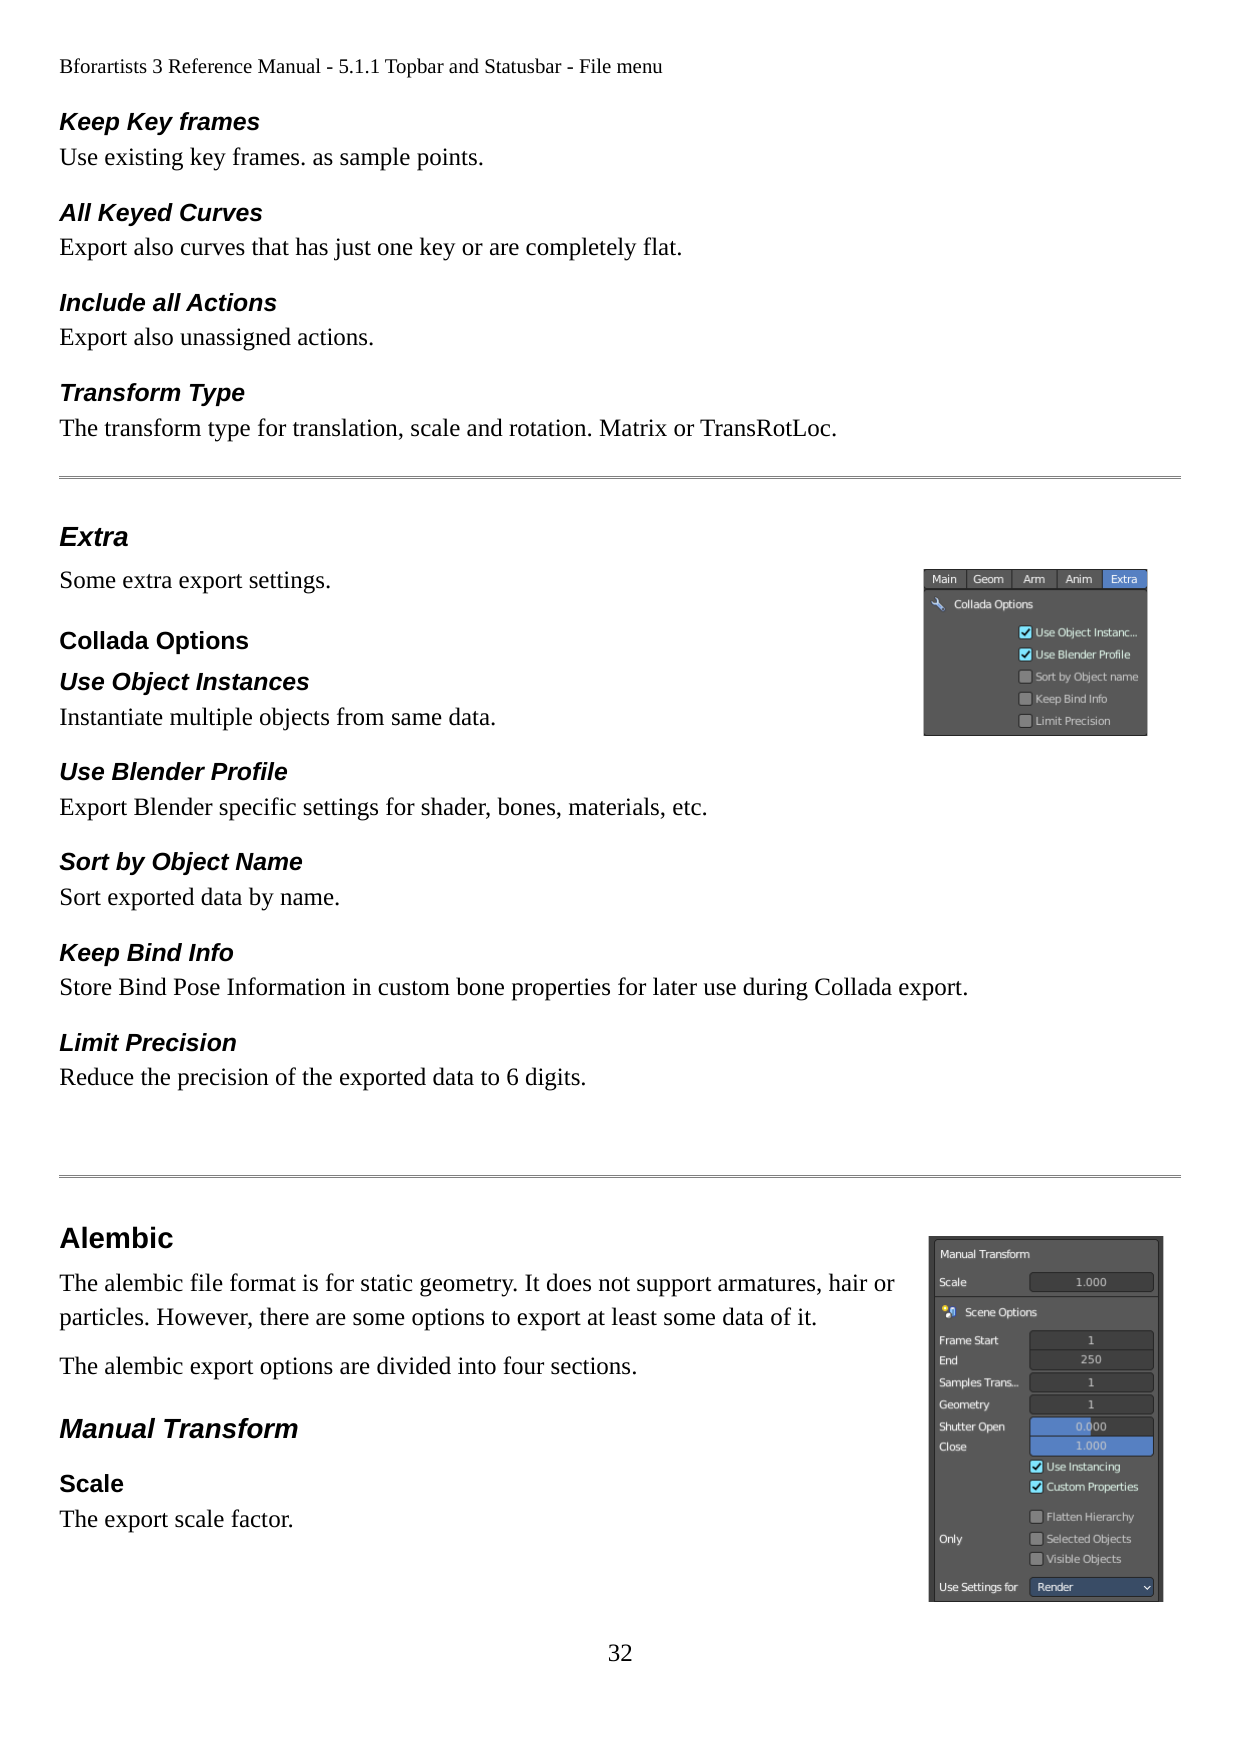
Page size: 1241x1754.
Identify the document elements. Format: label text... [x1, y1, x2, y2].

picture [923, 569, 1148, 736]
text [1148, 702, 1181, 731]
text Export also curves that has just one key or are completely flat. [59, 232, 1181, 261]
text Export also unassigned actions. [59, 322, 1181, 351]
text Export Blender specific settings for shader, bones, materials, etc. [59, 792, 1181, 821]
text Use existing key frames. as sample points. [59, 142, 1181, 171]
subtitle Transform Type [59, 378, 1181, 406]
picture [928, 1236, 1164, 1602]
text Some extra export settings. [59, 565, 1181, 593]
subtitle Keep Key frames [59, 107, 1181, 136]
subtitle Scale [59, 1469, 928, 1498]
subtitle [1164, 1469, 1181, 1498]
subtitle [1164, 1413, 1181, 1444]
subtitle [1148, 667, 1181, 696]
subtitle Alembic [59, 1221, 1181, 1255]
subtitle [1148, 626, 1181, 655]
subtitle Keep Bind Info [59, 938, 1181, 966]
subtitle Use Object Instances [59, 667, 923, 696]
text Reduce the precision of the exported data to 6 digits. [59, 1062, 1181, 1091]
subtitle All Keyed Curves [59, 198, 1181, 226]
text The alembic file format is for static geometry. It does not support armatures, hair or particles. However, there are some options to export at least some data of it. [59, 1268, 928, 1331]
subtitle Extra [59, 520, 1181, 552]
text Instantiate multiple objects from same data. [59, 702, 923, 731]
subtitle Manual Transform [59, 1413, 928, 1444]
text The alembic export options are divided into four sections. [59, 1351, 928, 1380]
subtitle Use Blender Profile [59, 757, 1181, 786]
text The export scale factor. [59, 1504, 928, 1533]
text Store Bind Pose Information in custom bone properties for later use during Collada export. [59, 972, 1181, 1001]
subtitle Collada Options [59, 626, 923, 655]
subtitle Include all Actions [59, 288, 1181, 316]
text The transform type for translation, scale and rotation. Matrix or TransRotLoc. [59, 413, 1181, 441]
text [1164, 1504, 1181, 1533]
subtitle Limit Precision [59, 1028, 1181, 1056]
subtitle Sort by Object Name [59, 847, 1181, 876]
text Sort exported data by name. [59, 882, 1181, 911]
